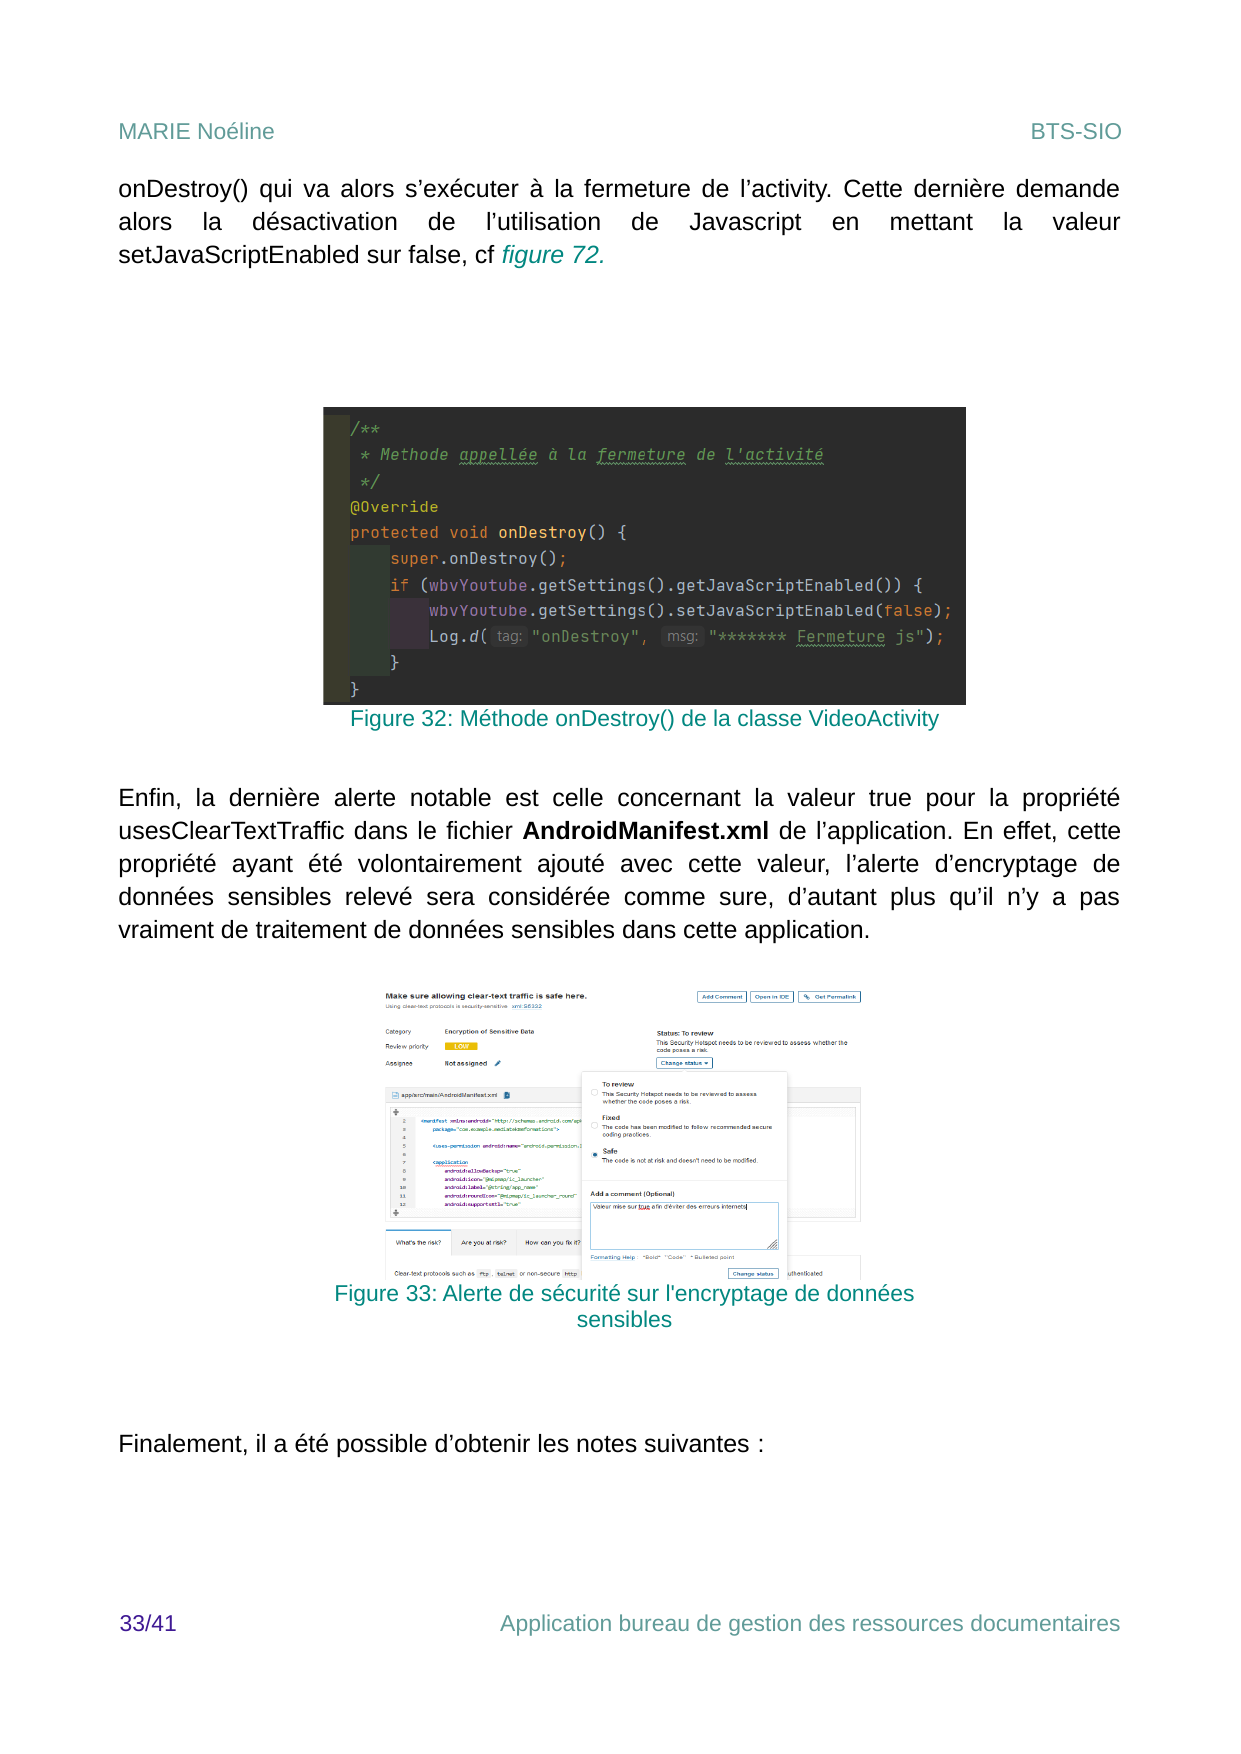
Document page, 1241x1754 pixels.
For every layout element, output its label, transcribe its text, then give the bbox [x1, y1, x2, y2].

text Figure 33: Alerte de sécurité sur l'encryptage de données sensibles [309, 1280, 939, 1333]
picture [381, 984, 867, 1280]
text Finalement, il a été possible d’obtenir les notes suivantes : [118, 1429, 1122, 1458]
text onDestroy() qui va alors s’exécuter à la fermeture de l’activity. Cette dernière demande alors la désactivation de l’utilisation de Javascript en mettant la valeur setJavaScriptEnabled sur false, cf figure 72. [118, 174, 1122, 269]
text Figure 32: Méthode onDestroy() de la classe VideoActivity [323, 705, 966, 731]
picture [323, 407, 966, 705]
text Enfin, la dernière alerte notable est celle concernant la valeur true pour la propriété usesClearTextTraffic dans le fichier AndroidManifest.xml de l’application. En effet, cette propriété ayant été volontairement ajouté avec cette valeur, l’alerte d’encryptage de données sensibles relevé sera considérée comme sure, d’autant plus qu’il n’y a pas vraiment de traitement de données sensibles dans cette application. [118, 783, 1122, 944]
